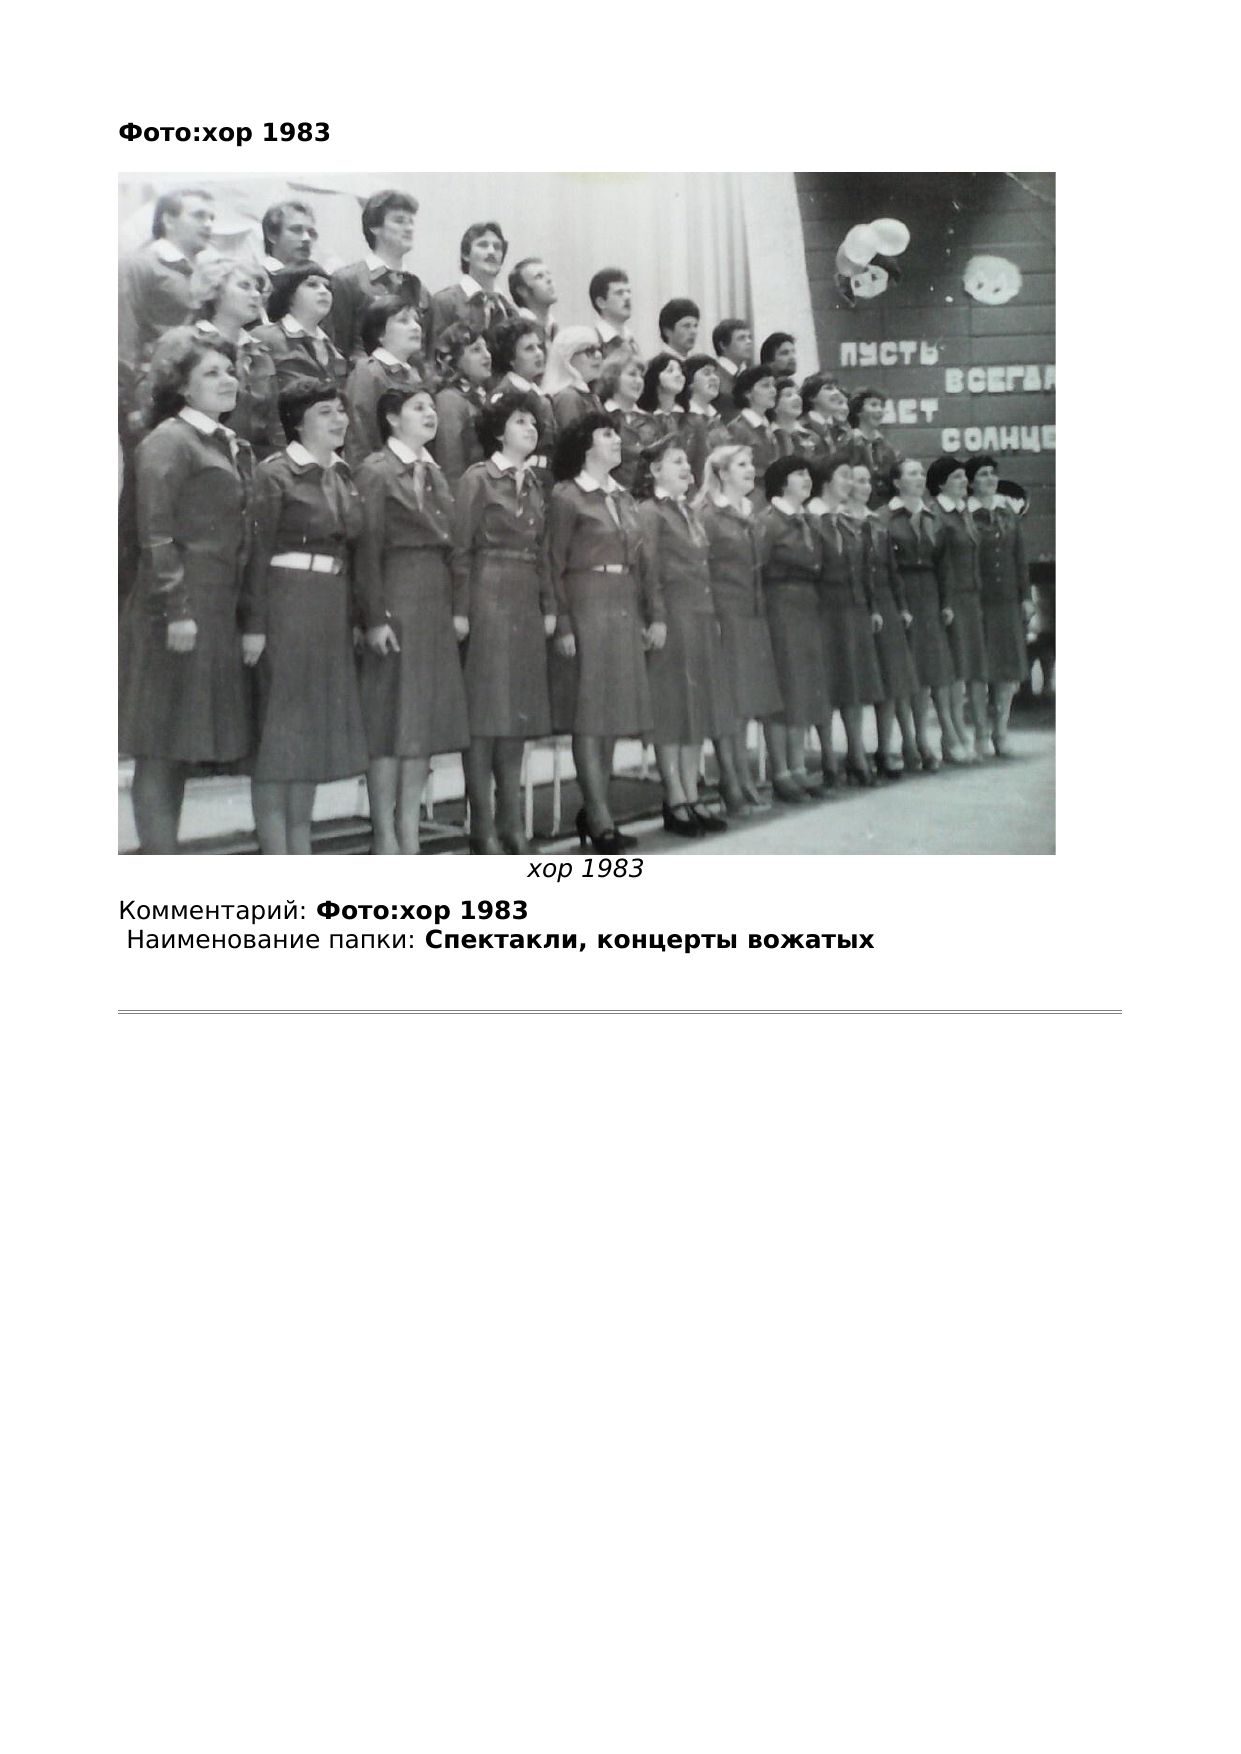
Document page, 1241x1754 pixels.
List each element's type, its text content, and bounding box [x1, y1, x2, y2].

picture [118, 172, 1056, 855]
text Комментарий: Фото:хор 1983 Наименование папки: Спектакли, концерты вожатых [118, 896, 1122, 983]
text хор 1983 [118, 855, 1056, 883]
subtitle Фото:хор 1983 [118, 118, 1122, 147]
